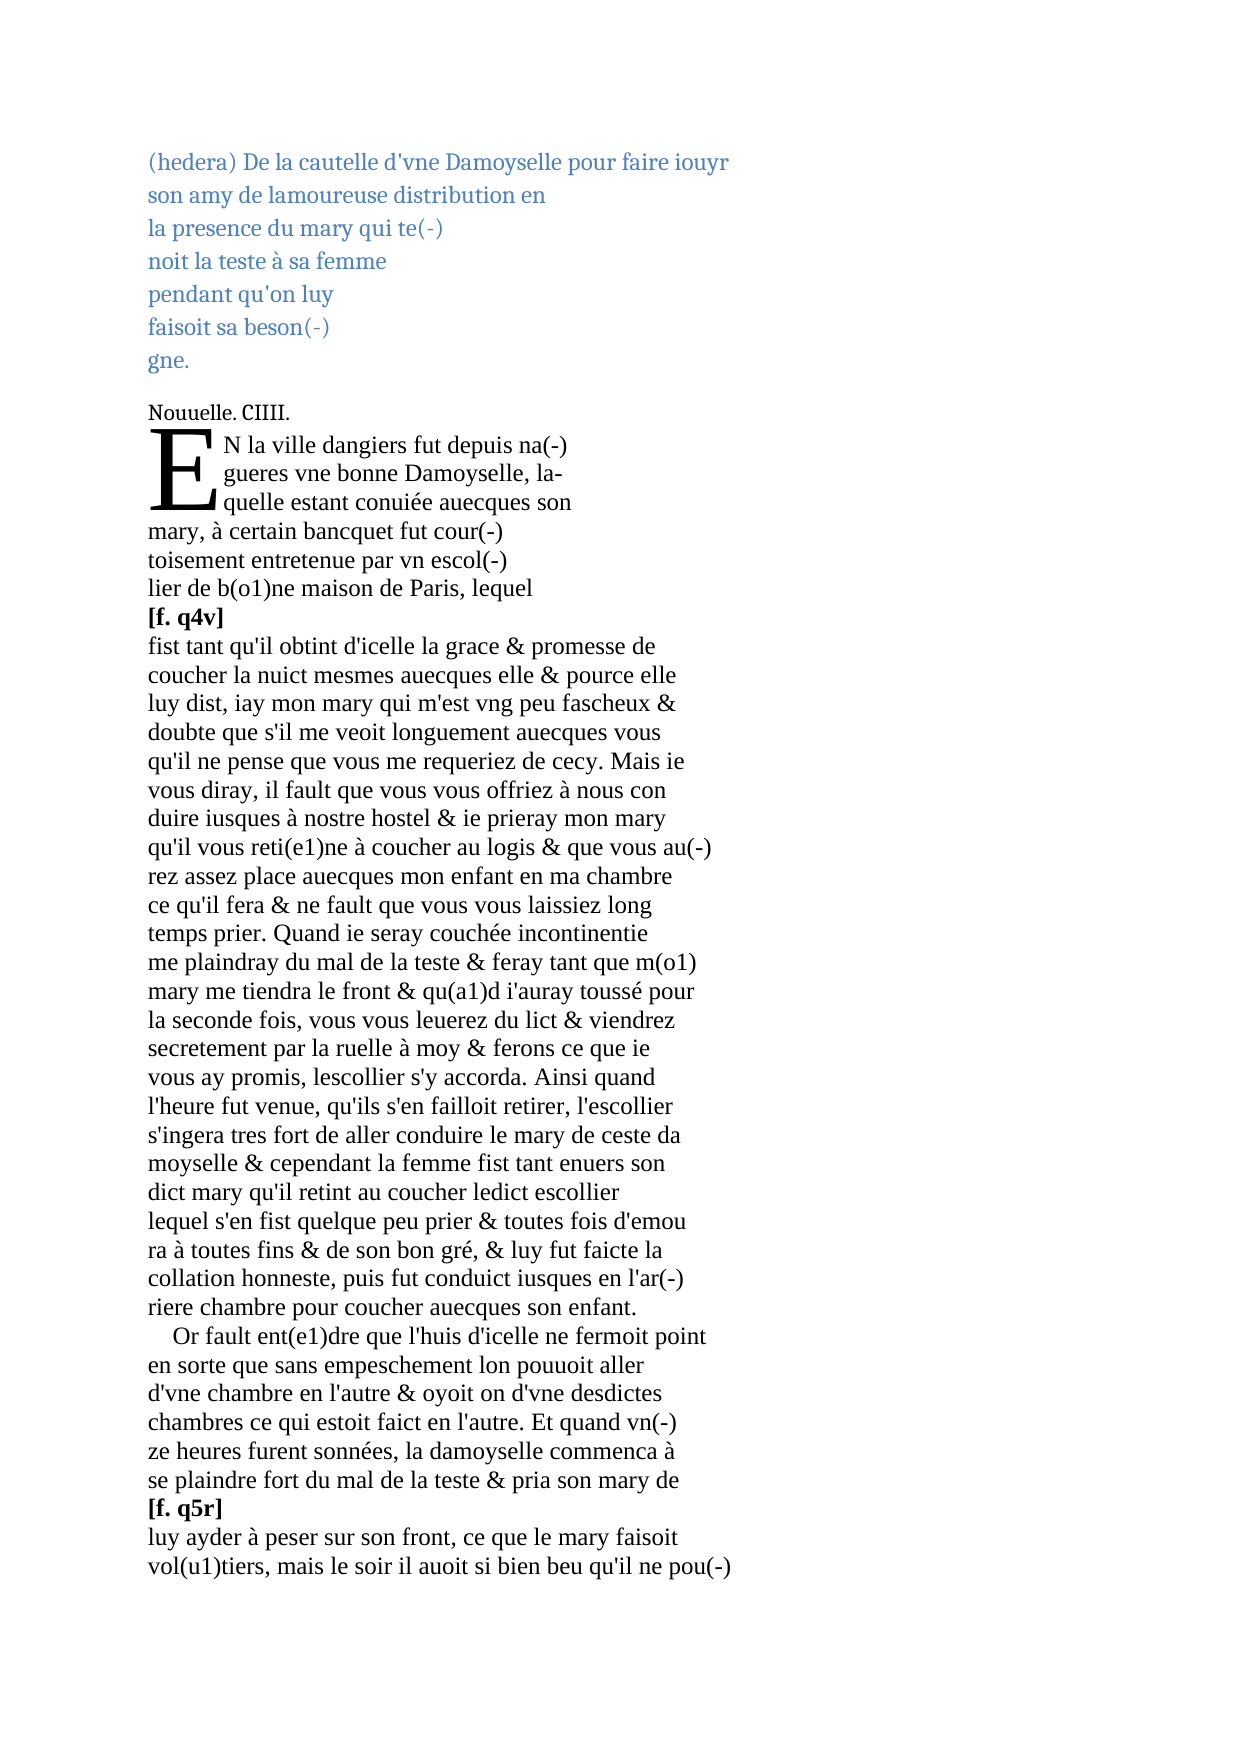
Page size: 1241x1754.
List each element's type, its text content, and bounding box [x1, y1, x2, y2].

subtitle (hedera) De la cautelle d'vne Damoyselle pour faire iouyr son amy de lamoureuse distribution en la presence du mary qui te(-) noit la teste à sa femme pendant qu'on luy faisoit sa beson(-) gne. [148, 148, 1093, 374]
subtitle Nouuelle. CIIII. [148, 399, 1093, 426]
text EN la ville dangiers fut depuis na(-) gueres vne bonne Damoyselle, la- quelle estant conuiée auecques son mary, à certain bancquet fut cour(-) toisement entretenue par vn escol(-) lier de b(o1)ne maison de Paris, lequel [f. q4v] fist tant qu'il obtint d'icelle la grace & promesse de coucher la nuict mesmes auecques elle & pource elle luy dist, iay mon mary qui m'est vng peu fascheux & doubte que s'il me veoit longuement auecques vous qu'il ne pense que vous me requeriez de cecy. Mais ie vous diray, il fault que vous vous offriez à nous con duire iusques à nostre hostel & ie prieray mon mary qu'il vous reti(e1)ne à coucher au logis & que vous au(-) rez assez place auecques mon enfant en ma chambre ce qu'il fera & ne fault que vous vous laissiez long temps prier. Quand ie seray couchée incontinentie me plaindray du mal de la teste & feray tant que m(o1) mary me tiendra le front & qu(a1)d i'auray toussé pour la seconde fois, vous vous leuerez du lict & viendrez secretement par la ruelle à moy & ferons ce que ie vous ay promis, lescollier s'y accorda. Ainsi quand l'heure fut venue, qu'ils s'en failloit retirer, l'escollier s'ingera tres fort de aller conduire le mary de ceste da moyselle & cependant la femme fist tant enuers son dict mary qu'il retint au coucher ledict escollier lequel s'en fist quelque peu prier & toutes fois d'emou ra à toutes fins & de son bon gré, & luy fut faicte la collation honneste, puis fut conduict iusques en l'ar(-) riere chambre pour coucher auecques son enfant. [148, 430, 1093, 1321]
text Or fault ent(e1)dre que l'huis d'icelle ne fermoit point en sorte que sans empeschement lon pouuoit aller d'vne chambre en l'autre & oyoit on d'vne desdictes chambres ce qui estoit faict en l'autre. Et quand vn(-) ze heures furent sonnées, la damoyselle commenca à se plaindre fort du mal de la teste & pria son mary de [f. q5r] luy ayder à peser sur son front, ce que le mary faisoit vol(u1)tiers, mais le soir il auoit si bien beu qu'il ne pou(-) [148, 1321, 1093, 1580]
